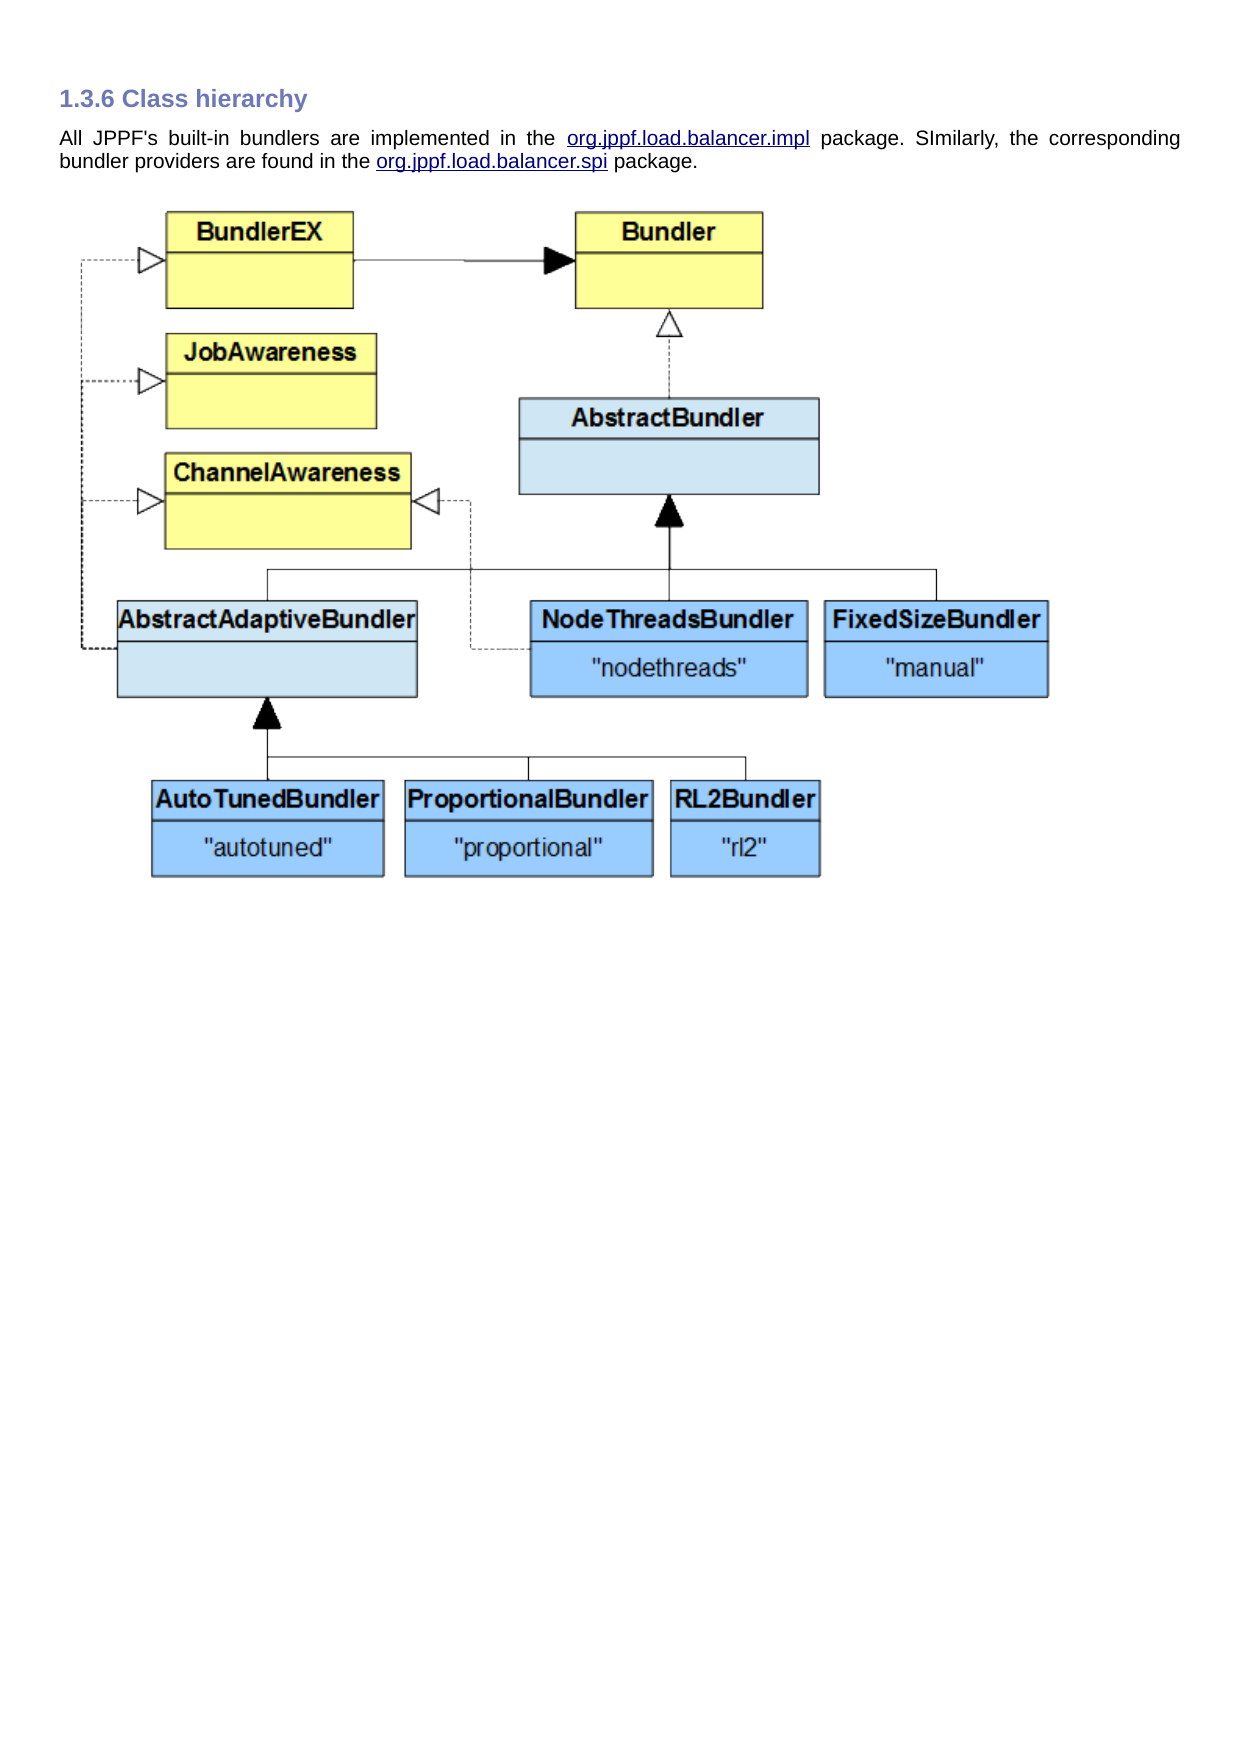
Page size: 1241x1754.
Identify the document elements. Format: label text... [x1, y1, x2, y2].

text All JPPF's built-in bundlers are implemented in the org.jppf.load.balancer.impl package. SImilarly, the corresponding bundler providers are found in the org.jppf.load.balancer.spi package. [59, 125, 1181, 173]
subtitle Class hierarchy [59, 84, 1181, 113]
picture [59, 197, 1061, 894]
